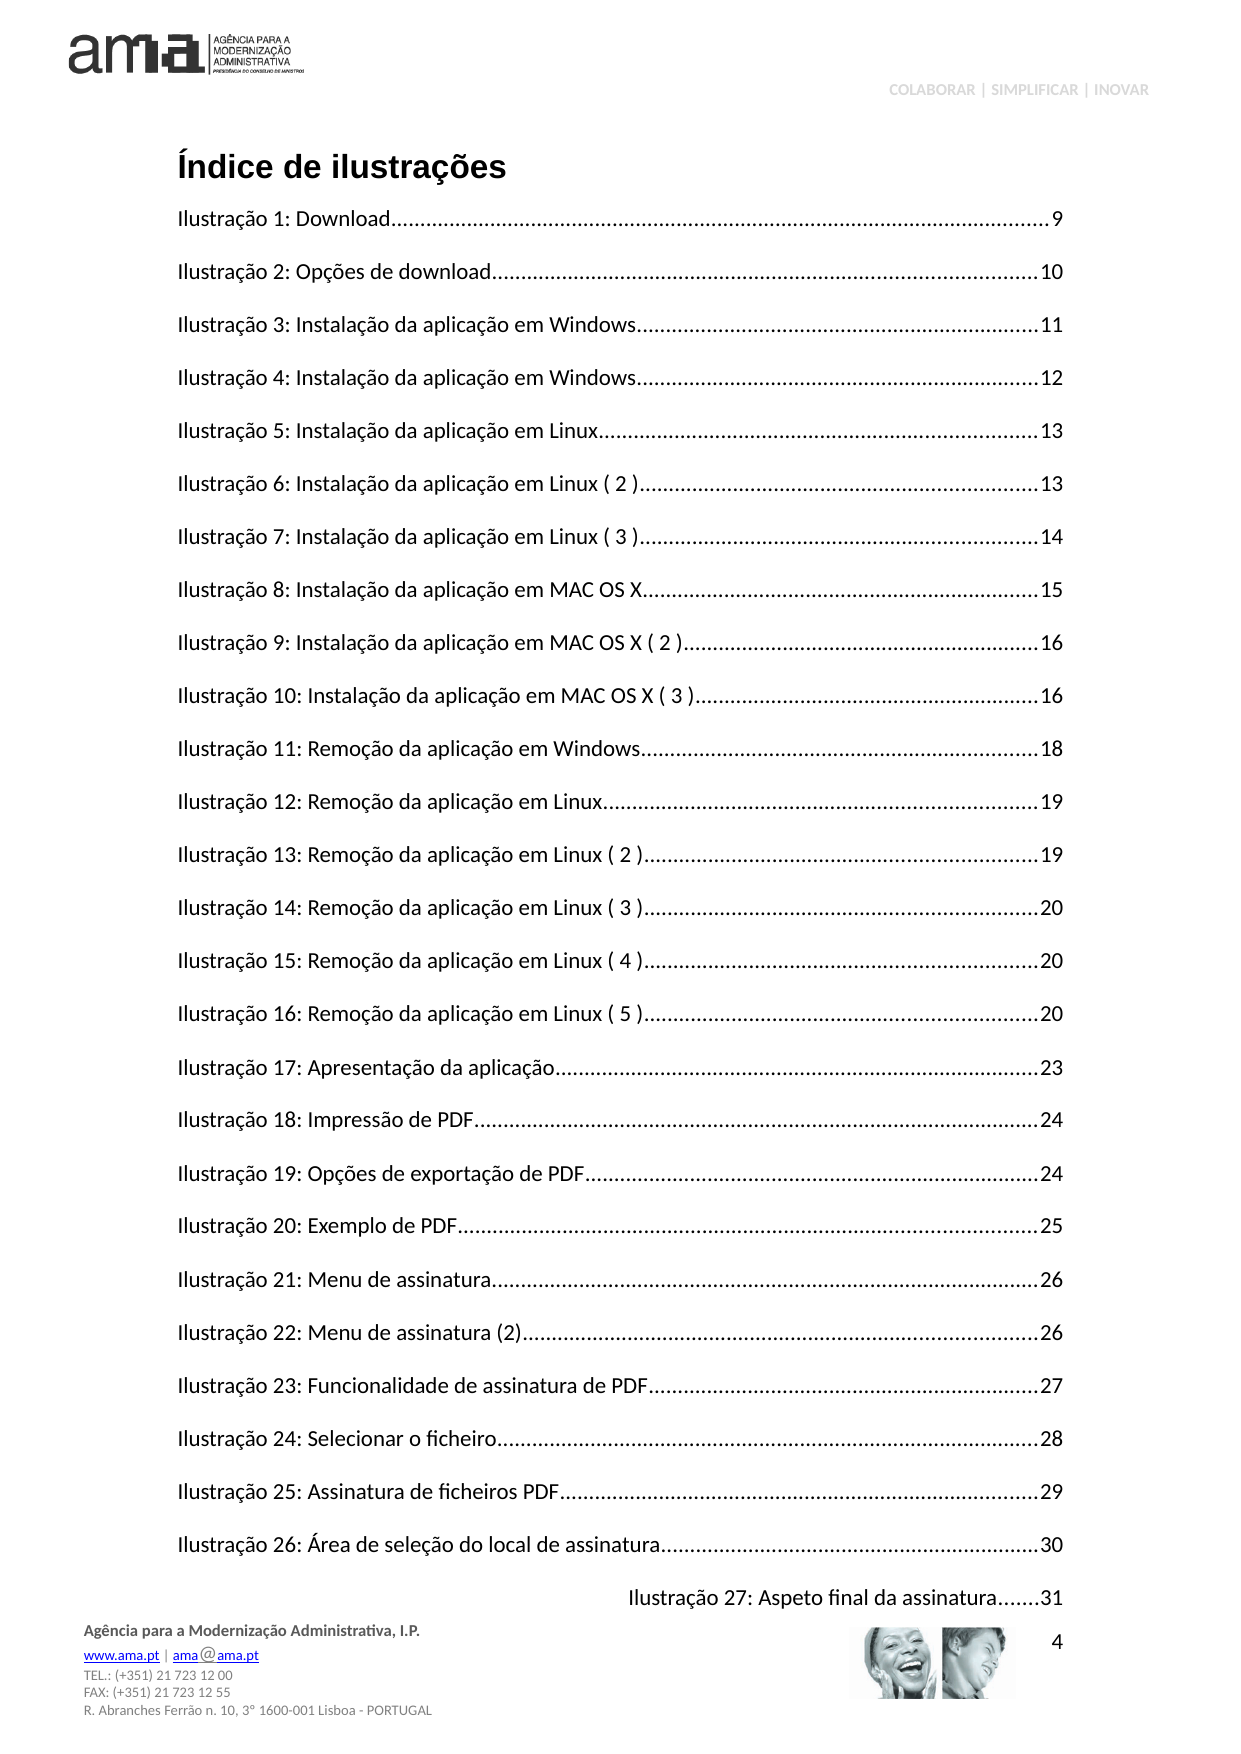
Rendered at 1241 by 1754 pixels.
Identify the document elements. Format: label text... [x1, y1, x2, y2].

text Ilustração 1: Download 9 [177, 204, 1063, 232]
text Ilustração 26: Área de seleção do local de assinatura 30 [177, 1530, 1063, 1558]
text Ilustração 25: Assinatura de ficheiros PDF 29 [177, 1477, 1063, 1505]
text Ilustração 4: Instalação da aplicação em Windows 12 [177, 363, 1063, 391]
text Ilustração 10: Instalação da aplicação em MAC OS X ( 3 ) 16 [177, 681, 1063, 709]
text Ilustração 20: Exemplo de PDF 25 [177, 1212, 1063, 1240]
picture [849, 1627, 1017, 1699]
text Ilustração 23: Funcionalidade de assinatura de PDF 27 [177, 1371, 1063, 1399]
text Ilustração 19: Opções de exportação de PDF 24 [177, 1159, 1063, 1187]
text Ilustração 17: Apresentação da aplicação 23 [177, 1053, 1063, 1081]
text Ilustração 13: Remoção da aplicação em Linux ( 2 ) 19 [177, 841, 1063, 868]
text Ilustração 2: Opções de download 10 [177, 257, 1063, 285]
text Ilustração 7: Instalação da aplicação em Linux ( 3 ) 14 [177, 522, 1063, 550]
text Ilustração 9: Instalação da aplicação em MAC OS X ( 2 ) 16 [177, 628, 1063, 656]
text Ilustração 3: Instalação da aplicação em Windows 11 [177, 310, 1063, 338]
text Ilustração 12: Remoção da aplicação em Linux 19 [177, 787, 1063, 816]
text Ilustração 11: Remoção da aplicação em Windows 18 [177, 734, 1063, 762]
text Ilustração 15: Remoção da aplicação em Linux ( 4 ) 20 [177, 947, 1063, 974]
text Ilustração 14: Remoção da aplicação em Linux ( 3 ) 20 [177, 893, 1063, 922]
text Ilustração 18: Impressão de PDF 24 [177, 1106, 1063, 1134]
text Ilustração 24: Selecionar o ficheiro 28 [177, 1424, 1063, 1452]
picture [68, 34, 304, 75]
text Ilustração 6: Instalação da aplicação em Linux ( 2 ) 13 [177, 469, 1063, 497]
subtitle Índice de ilustrações [177, 148, 1063, 186]
text Ilustração 27: Aspeto final da assinatura 31 [177, 1583, 1063, 1611]
text Ilustração 8: Instalação da aplicação em MAC OS X 15 [177, 575, 1063, 603]
text Ilustração 16: Remoção da aplicação em Linux ( 5 ) 20 [177, 999, 1063, 1028]
text Ilustração 5: Instalação da aplicação em Linux 13 [177, 416, 1063, 444]
text Ilustração 22: Menu de assinatura (2) 26 [177, 1318, 1063, 1346]
text Ilustração 21: Menu de assinatura 26 [177, 1265, 1063, 1293]
